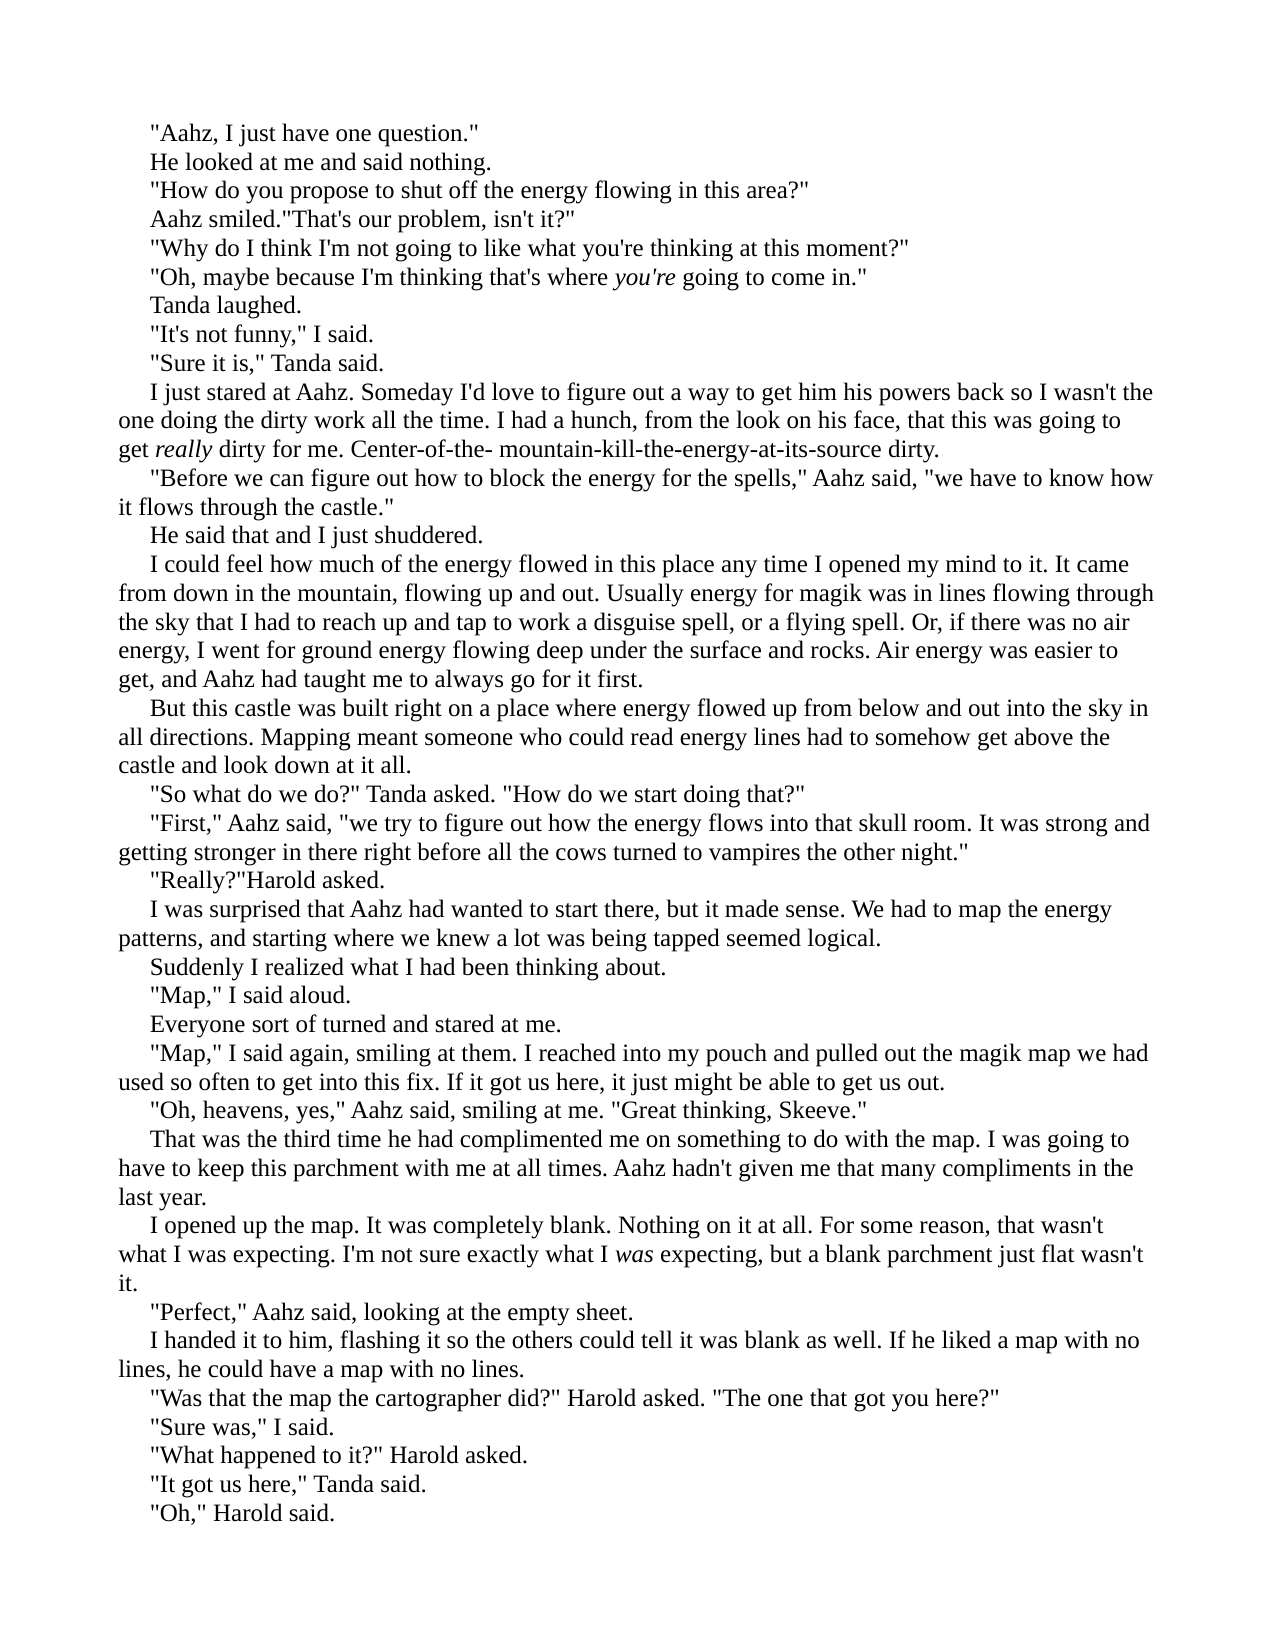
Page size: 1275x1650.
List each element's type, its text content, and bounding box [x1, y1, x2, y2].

text Suddenly I realized what I had been thinking about. [118, 952, 1157, 981]
text I could feel how much of the energy flowed in this place any time I opened my mind to it. It came from down in the mountain, flowing up and out. Usually energy for magik was in lines flowing through the sky that I had to reach up and tap to work a disguise spell, or a flying spell. Or, if there was no air energy, I went for ground energy flowing deep under the surface and rocks. Air energy was easier to get, and Aahz had taught me to always go for it first. [118, 549, 1157, 693]
text "Sure it is," Tanda said. [118, 348, 1157, 377]
text "It's not funny," I said. [118, 319, 1157, 348]
text "Sure was," I said. [118, 1412, 1157, 1441]
text I opened up the map. It was completely blank. Nothing on it at all. For some reason, that wasn't what I was expecting. I'm not sure exactly what I was expecting, but a blank parchment just flat wasn't it. [118, 1211, 1157, 1297]
text "Before we can figure out how to block the energy for the spells," Aahz said, "we have to know how it flows through the castle." [118, 463, 1157, 521]
text I was surprised that Aahz had wanted to start there, but it made sense. We had to map the energy patterns, and starting where we knew a lot was being tapped seemed logical. [118, 894, 1157, 952]
text "Why do I think I'm not going to like what you're thinking at this moment?" [118, 233, 1157, 262]
text "Was that the map the cartographer did?" Harold asked. "The one that got you here?" [118, 1383, 1157, 1412]
text That was the third time he had complimented me on something to do with the map. I was going to have to keep this parchment with me at all times. Aahz hadn't given me that many compliments in the last year. [118, 1124, 1157, 1211]
text I just stared at Aahz. Someday I'd love to figure out a way to get him his powers back so I wasn't the one doing the dirty work all the time. I had a hunch, from the look on his face, that this was going to get really dirty for me. Center-of-the- mountain-kill-the-energy-at-its-source dirty. [118, 377, 1157, 463]
text I handed it to him, flashing it so the others could tell it was blank as well. If he liked a map with no lines, he could have a map with no lines. [118, 1326, 1157, 1383]
text "It got us here," Tanda said. [118, 1469, 1157, 1498]
text "How do you propose to shut off the energy flowing in this area?" [118, 176, 1157, 204]
text "Map," I said again, smiling at them. I reached into my pouch and pulled out the magik map we had used so often to get into this fix. If it got us here, it just might be able to get us out. [118, 1038, 1157, 1096]
text "Oh, heavens, yes," Aahz said, smiling at me. "Great thinking, Skeeve." [118, 1096, 1157, 1124]
text "Map," I said aloud. [118, 981, 1157, 1009]
text Everyone sort of turned and stared at me. [118, 1009, 1157, 1038]
text He looked at me and said nothing. [118, 147, 1157, 176]
text "Oh," Harold said. [118, 1498, 1157, 1527]
text "Really?"Harold asked. [118, 866, 1157, 894]
text "First," Aahz said, "we try to figure out how the energy flows into that skull room. It was strong and getting stronger in there right before all the cows turned to vampires the other night." [118, 808, 1157, 866]
text Aahz smiled."That's our problem, isn't it?" [118, 204, 1157, 233]
text He said that and I just shuddered. [118, 521, 1157, 549]
text "What happened to it?" Harold asked. [118, 1441, 1157, 1469]
text But this castle was built right on a place where energy flowed up from below and out into the sky in all directions. Mapping meant someone who could read energy lines had to somehow get above the castle and look down at it all. [118, 693, 1157, 779]
text "Perfect," Aahz said, looking at the empty sheet. [118, 1297, 1157, 1326]
text "Oh, maybe because I'm thinking that's where you're going to come in." [118, 262, 1157, 291]
text "Aahz, I just have one question." [118, 118, 1157, 147]
text "So what do we do?" Tanda asked. "How do we start doing that?" [118, 779, 1157, 808]
text Tanda laughed. [118, 291, 1157, 319]
